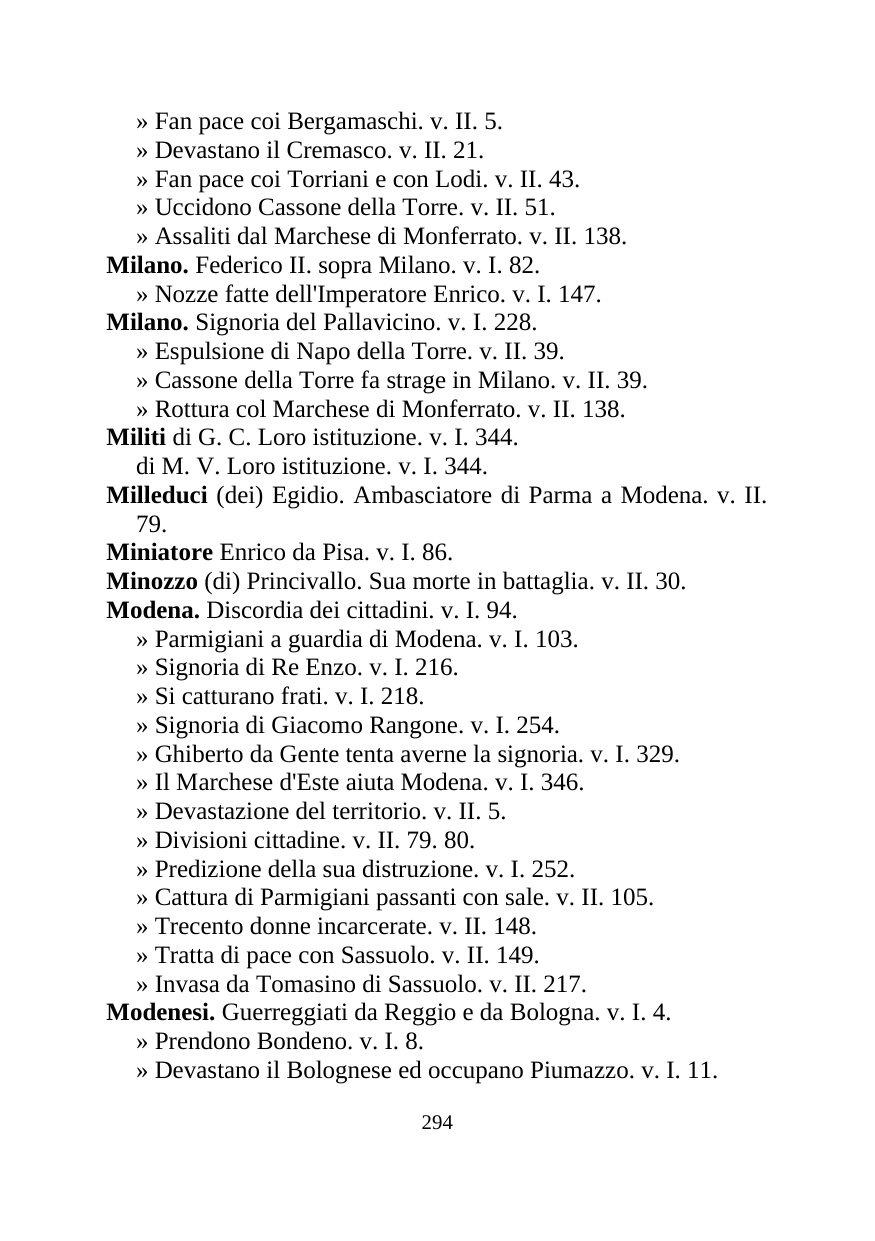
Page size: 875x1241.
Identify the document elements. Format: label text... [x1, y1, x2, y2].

text Modenesi. Guerreggiati da Reggio e da Bologna. v. I. 4. [106, 997, 768, 1026]
text » Devastano il Cremasco. v. II. 21. [136, 135, 768, 164]
text » Invasa da Tomasino di Sassuolo. v. II. 217. [136, 969, 768, 997]
text Minozzo (di) Princivallo. Sua morte in battaglia. v. II. 30. [106, 566, 768, 595]
text » Si catturano frati. v. I. 218. [136, 681, 768, 710]
text » Il Marchese d'Este aiuta Modena. v. I. 346. [136, 767, 768, 796]
text » Fan pace coi Bergamaschi. v. II. 5. [136, 106, 768, 135]
text » Parmigiani a guardia di Modena. v. I. 103. [136, 624, 768, 652]
text » Cattura di Parmigiani passanti con sale. v. II. 105. [136, 882, 768, 911]
text Milano. Signoria del Pallavicino. v. I. 228. [106, 307, 768, 336]
text » Uccidono Cassone della Torre. v. II. 51. [136, 192, 768, 221]
text » Divisioni cittadine. v. II. 79. 80. [136, 825, 768, 854]
text Milano. Federico II. sopra Milano. v. I. 82. [106, 250, 768, 279]
text » Cassone della Torre fa strage in Milano. v. II. 39. [136, 365, 768, 394]
text » Assaliti dal Marchese di Monferrato. v. II. 138. [136, 221, 768, 250]
text » Nozze fatte dell'Imperatore Enrico. v. I. 147. [136, 279, 768, 307]
text Miniatore Enrico da Pisa. v. I. 86. [106, 537, 768, 566]
text » Signoria di Re Enzo. v. I. 216. [136, 652, 768, 681]
text » Ghiberto da Gente tenta averne la signoria. v. I. 329. [136, 739, 768, 767]
text » Fan pace coi Torriani e con Lodi. v. II. 43. [136, 164, 768, 192]
text » Predizione della sua distruzione. v. I. 252. [136, 854, 768, 882]
text » Rottura col Marchese di Monferrato. v. II. 138. [136, 394, 768, 422]
text » Signoria di Giacomo Rangone. v. I. 254. [136, 710, 768, 739]
text Milleduci (dei) Egidio. Ambasciatore di Parma a Modena. v. II. 79. [106, 480, 768, 537]
text » Trecento donne incarcerate. v. II. 148. [136, 911, 768, 940]
text » Tratta di pace con Sassuolo. v. II. 149. [136, 940, 768, 969]
text Modena. Discordia dei cittadini. v. I. 94. [106, 595, 768, 624]
text di M. V. Loro istituzione. v. I. 344. [136, 451, 768, 480]
text » Devastazione del territorio. v. II. 5. [136, 796, 768, 825]
text » Devastano il Bolognese ed occupano Piumazzo. v. I. 11. [136, 1055, 768, 1084]
text Militi di G. C. Loro istituzione. v. I. 344. [106, 422, 768, 451]
text » Espulsione di Napo della Torre. v. II. 39. [136, 336, 768, 365]
text » Prendono Bondeno. v. I. 8. [136, 1026, 768, 1055]
